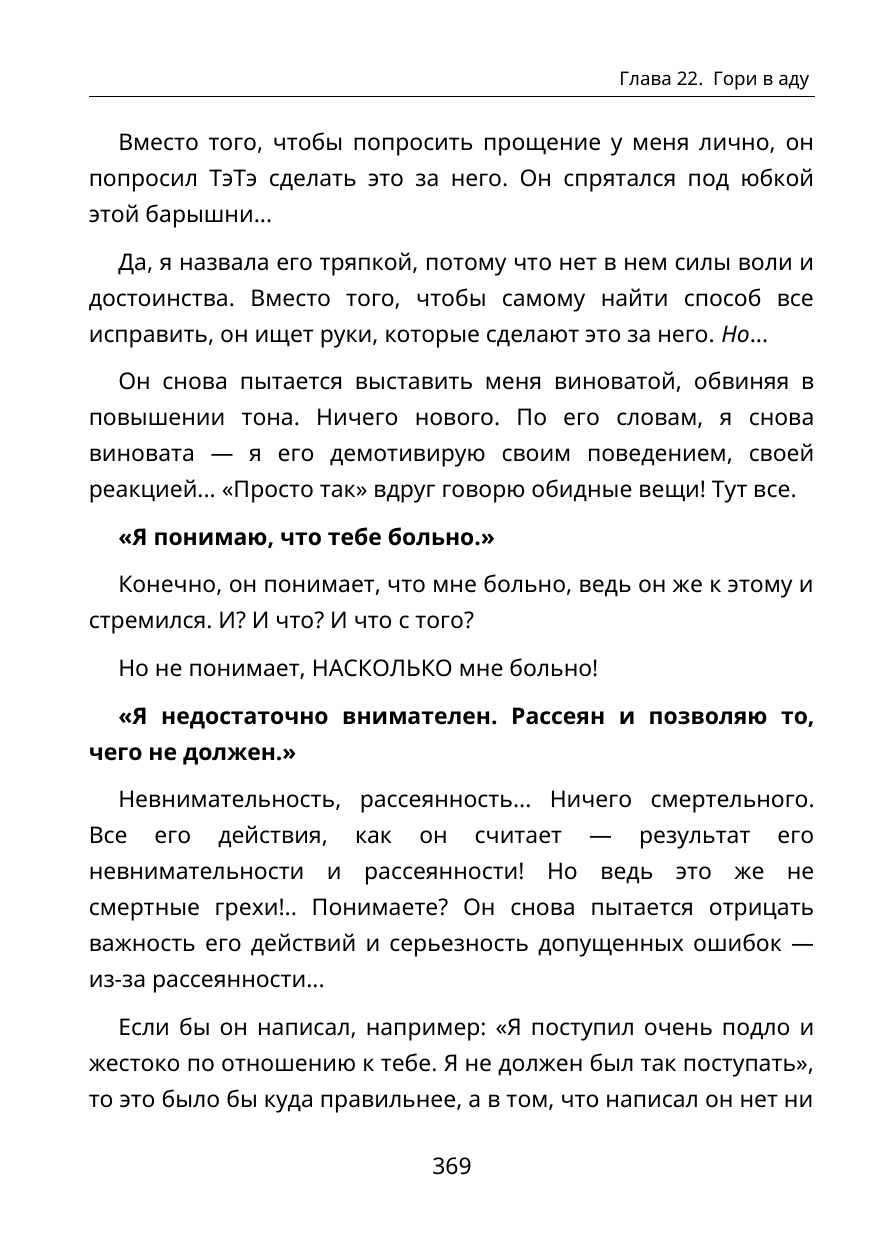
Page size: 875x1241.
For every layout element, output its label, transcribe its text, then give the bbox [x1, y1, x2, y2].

text Да, я назвала его тряпкой, потому что нет в нем силы воли и достоинства. Вместо того, чтобы самому найти способ все исправить, он ищет руки, которые сделают это за него. Но... [88, 246, 815, 349]
text Вместо того, чтобы попросить прощение у меня лично, он попросил ТэТэ сделать это за него. Он спрятался под юбкой этой барышни... [88, 126, 815, 229]
text Невнимательность, рассеянность... Ничего смертельного. Все его действия, как он считает — результат его невнимательности и рассеянности! Но ведь это же не смертные грехи!.. Понимаете? Он снова пытается отрицать важность его действий и серьезность допущенных ошибок — из-за рассеянности... [88, 783, 815, 994]
text Если бы он написал, например: «Я поступил очень подло и жестоко по отношению к тебе. Я не должен был так поступать», то это было бы куда правильнее, а в том, что написал он нет ни [88, 1011, 815, 1114]
text «Я понимаю, что тебе больно.» [88, 521, 815, 552]
text Он снова пытается выставить меня виноватой, обвиняя в повышении тона. Ничего нового. По его словам, я снова виновата — я его демотивирую своим поведением, своей реакцией... «Просто так» вдруг говорю обидные вещи! Тут все. [88, 365, 815, 504]
text Но не понимает, НАСКОЛЬКО мне больно! [88, 652, 815, 683]
text «Я недостаточно внимателен. Рассеян и позволяю то, чего не должен.» [88, 700, 815, 767]
text Конечно, он понимает, что мне больно, ведь он же к этому и стремился. И? И что? И что с того? [88, 568, 815, 636]
